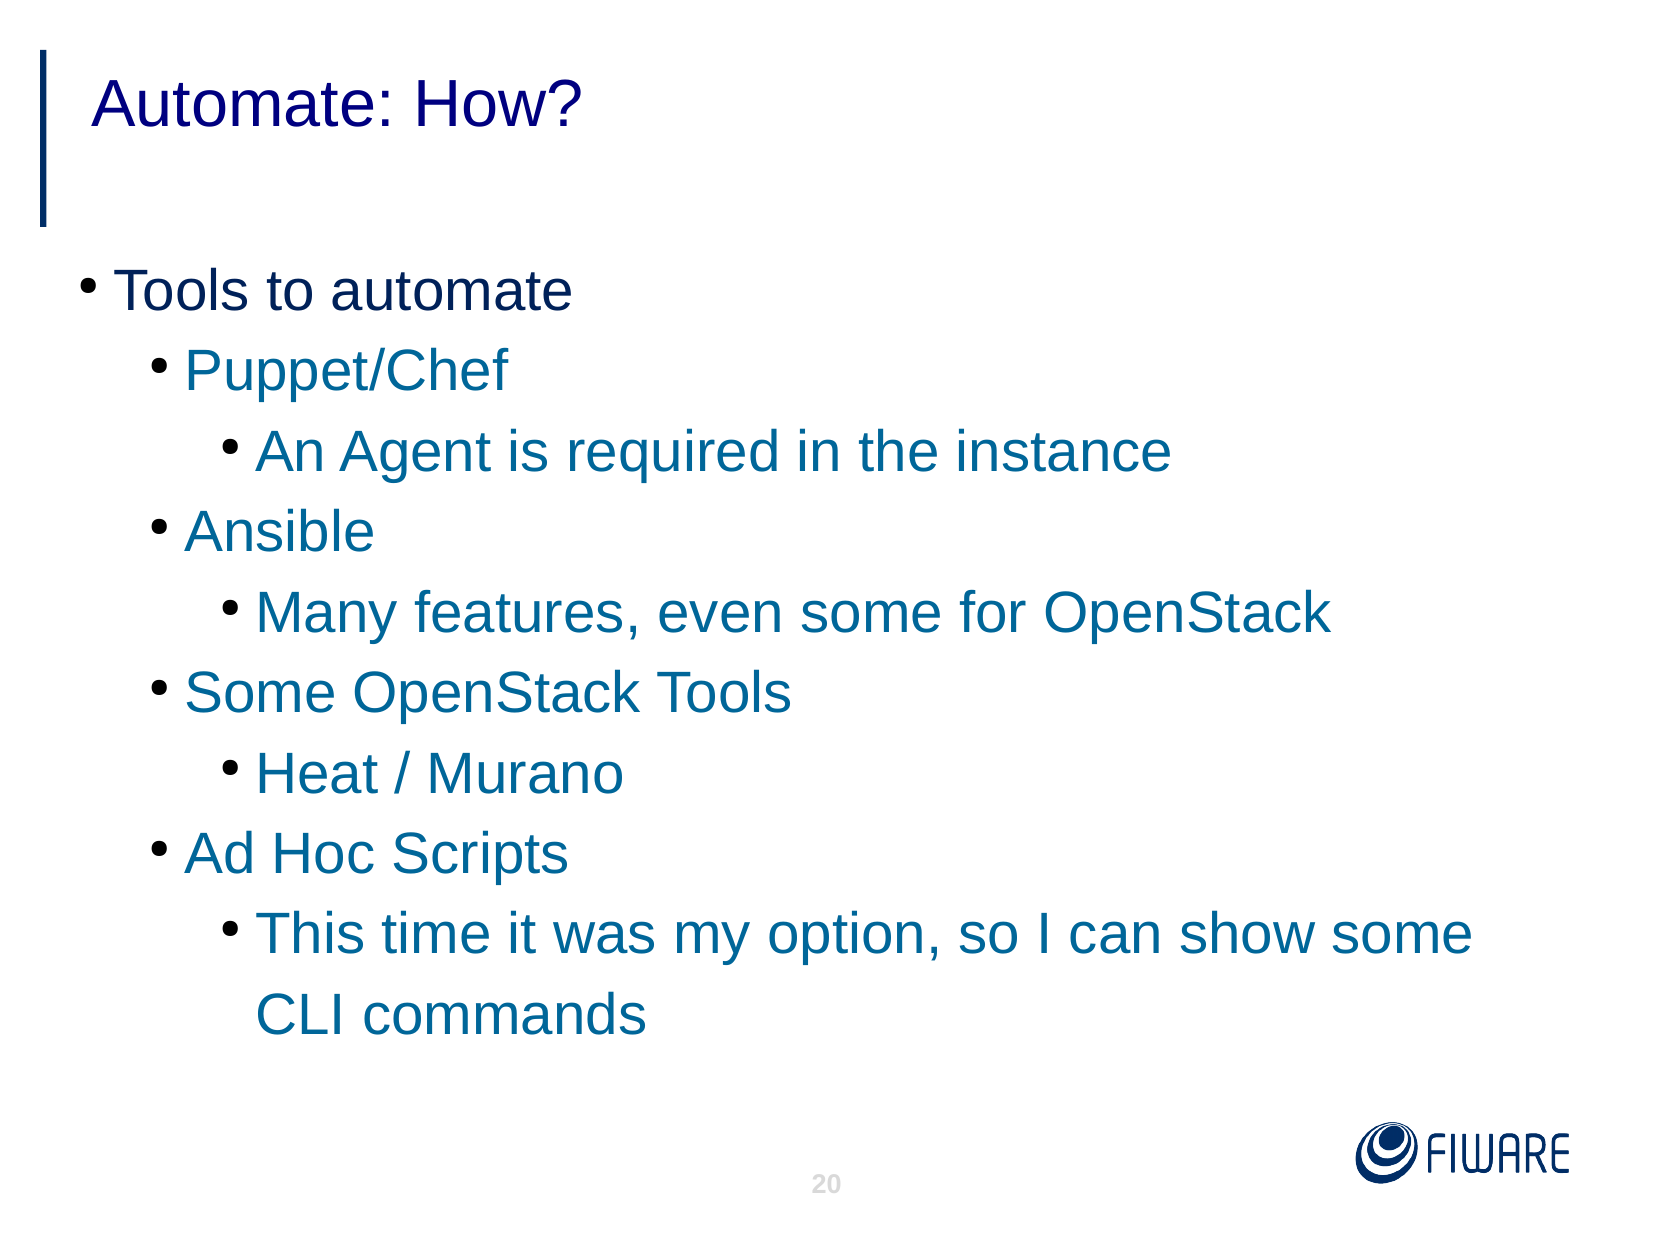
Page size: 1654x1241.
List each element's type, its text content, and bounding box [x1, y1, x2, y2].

picture [1351, 1116, 1575, 1188]
title Automate: How? [76, 51, 1408, 196]
slide_number [733, 1149, 921, 1216]
text_box Tools to automate Puppet/Chef An Agent is required in the instance Ansible Many features, even some for OpenStack Some OpenStack Tools Heat / Murano Ad Hoc Scripts This time it was my option, so I can show some CLI commands [63, 234, 1573, 1054]
